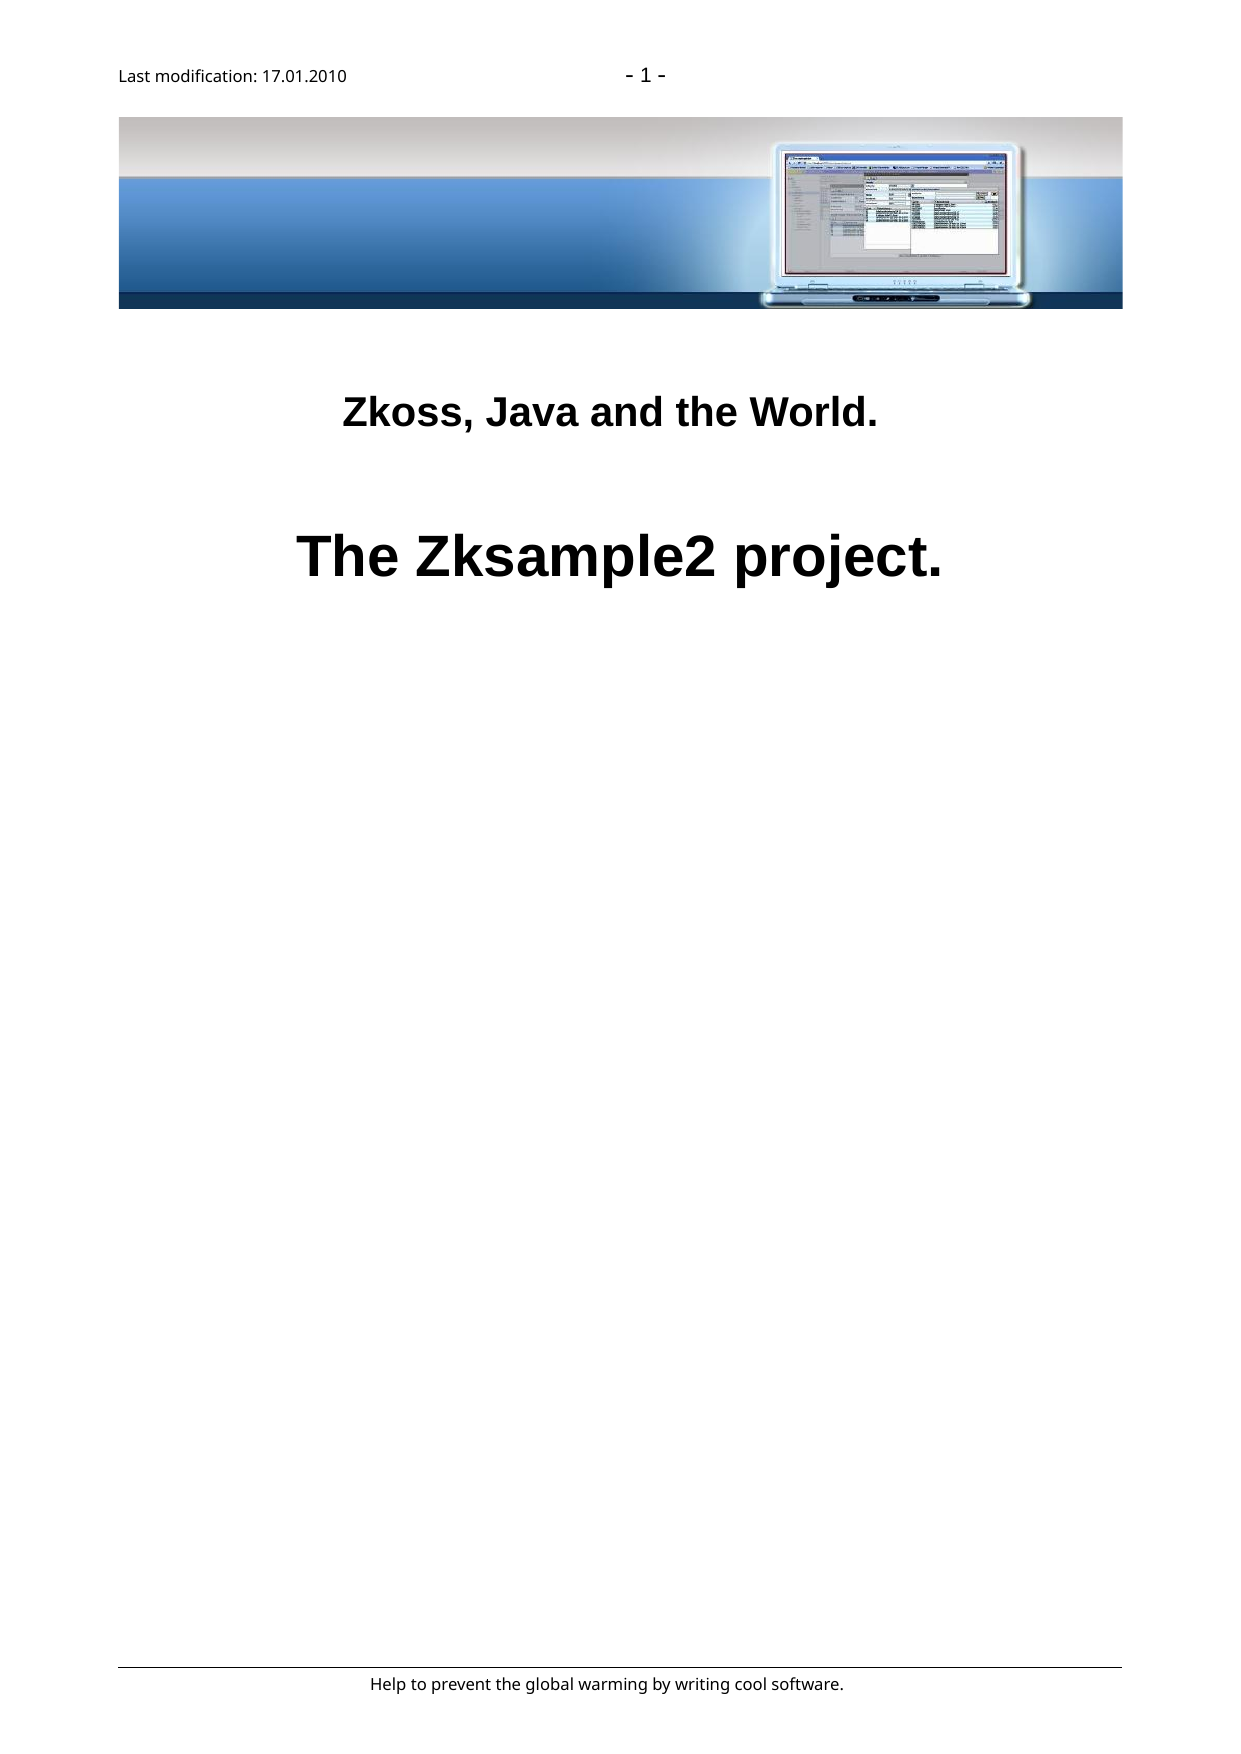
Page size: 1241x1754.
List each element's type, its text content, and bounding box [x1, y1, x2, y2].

text The Zksample2 project. [118, 522, 1122, 589]
text Zkoss, Java and the World. [118, 388, 1122, 436]
picture [118, 117, 1123, 309]
